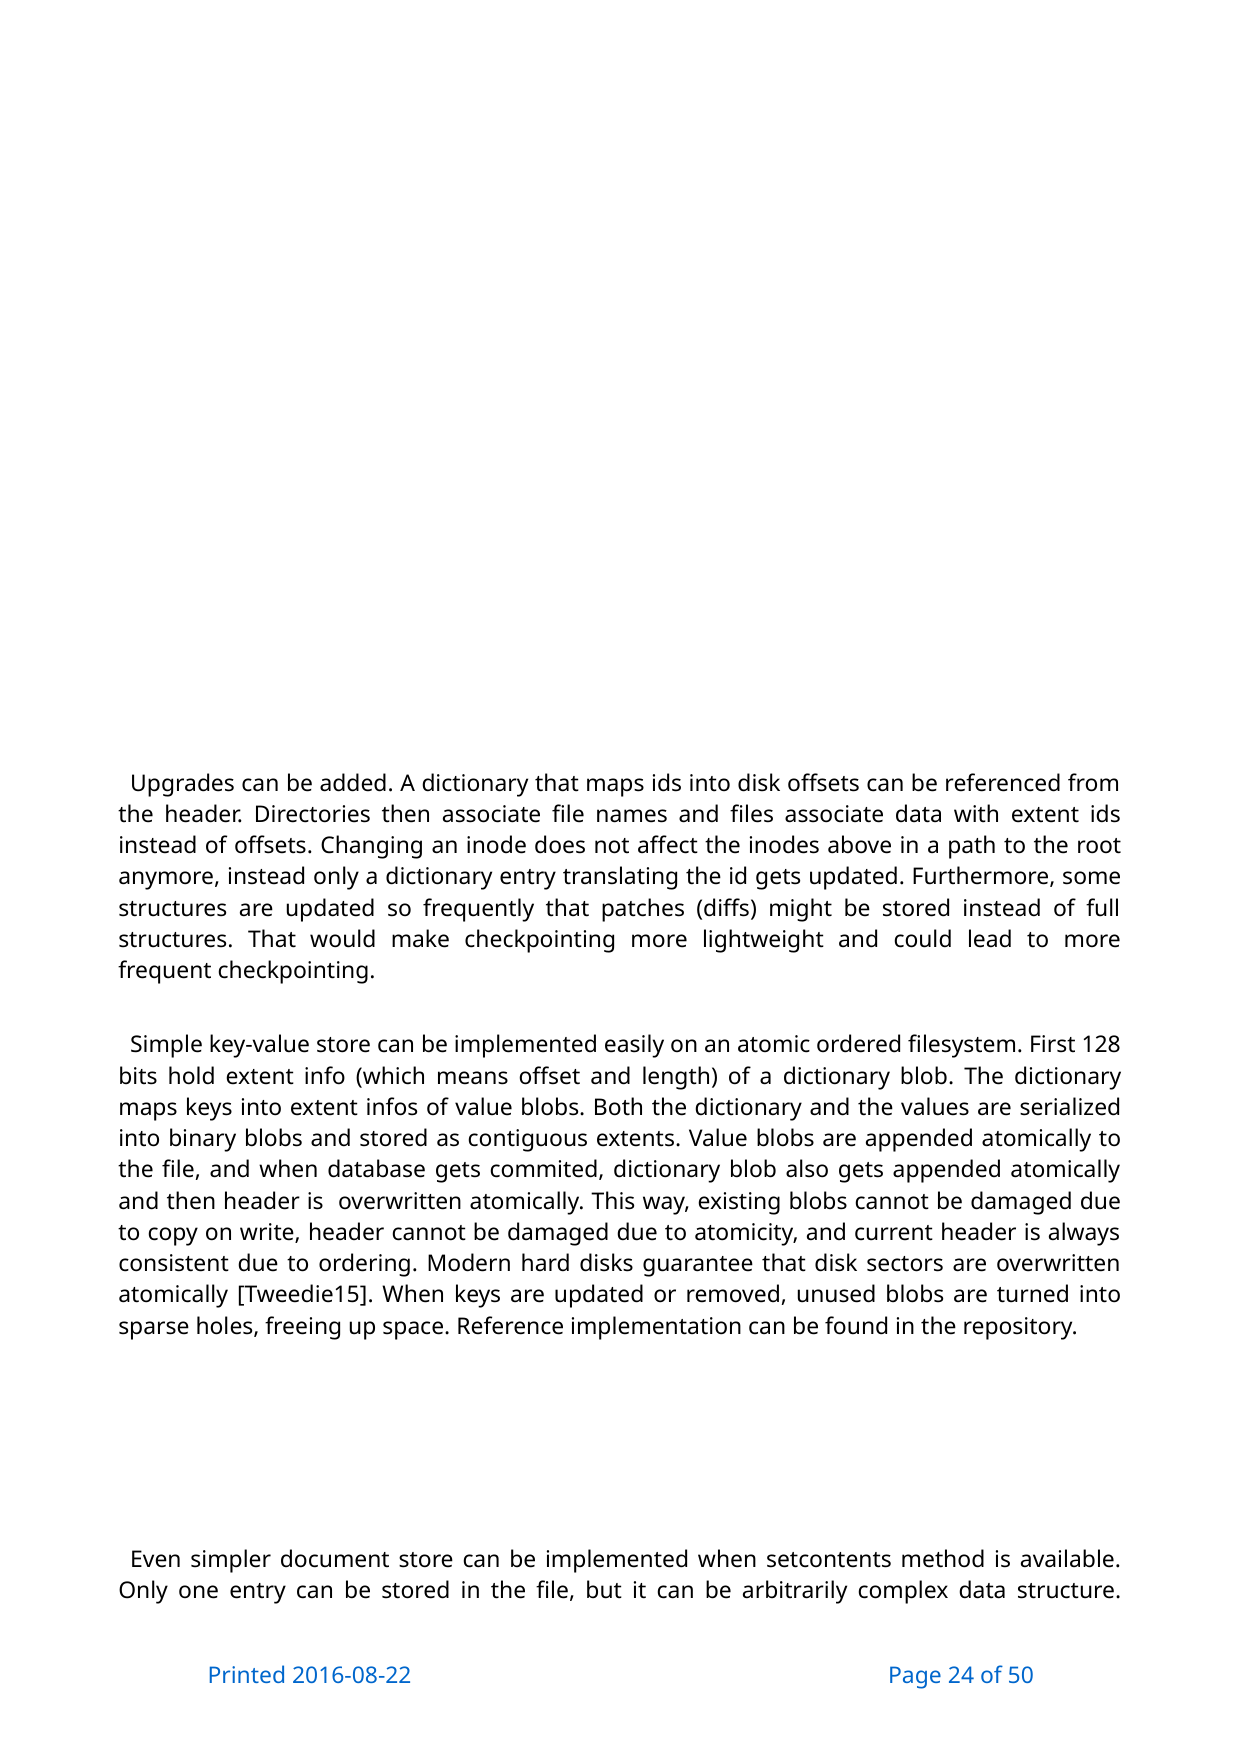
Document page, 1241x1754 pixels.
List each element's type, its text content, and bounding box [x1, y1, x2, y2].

text Simple key-value store can be implemented easily on an atomic ordered filesystem. First 128 bits hold extent info (which means offset and length) of a dictionary blob. The dictionary maps keys into extent infos of value blobs. Both the dictionary and the values are serialized into binary blobs and stored as contiguous extents. Value blobs are appended atomically to the file, and when database gets commited, dictionary blob also gets appended atomically and then header is overwritten atomically. This way, existing blobs cannot be damaged due to copy on write, header cannot be damaged due to atomicity, and current header is always consistent due to ordering. Modern hard disks guarantee that disk sectors are overwritten atomically [Tweedie15]. When keys are updated or removed, unused blobs are turned into sparse holes, freeing up space. Reference implementation can be found in the repository. [118, 1028, 1122, 1341]
text Upgrades can be added. A dictionary that maps ids into disk offsets can be referenced from the header. Directories then associate file names and files associate data with extent ids instead of offsets. Changing an inode does not affect the inodes above in a path to the root anymore, instead only a dictionary entry translating the id gets updated. Furthermore, some structures are updated so frequently that patches (diffs) might be stored instead of full structures. That would make checkpointing more lightweight and could lead to more frequent checkpointing. [118, 766, 1122, 985]
text Even simpler document store can be implemented when setcontents method is available. Only one entry can be stored in the file, but it can be arbitrarily complex data structure. [118, 1543, 1122, 1605]
